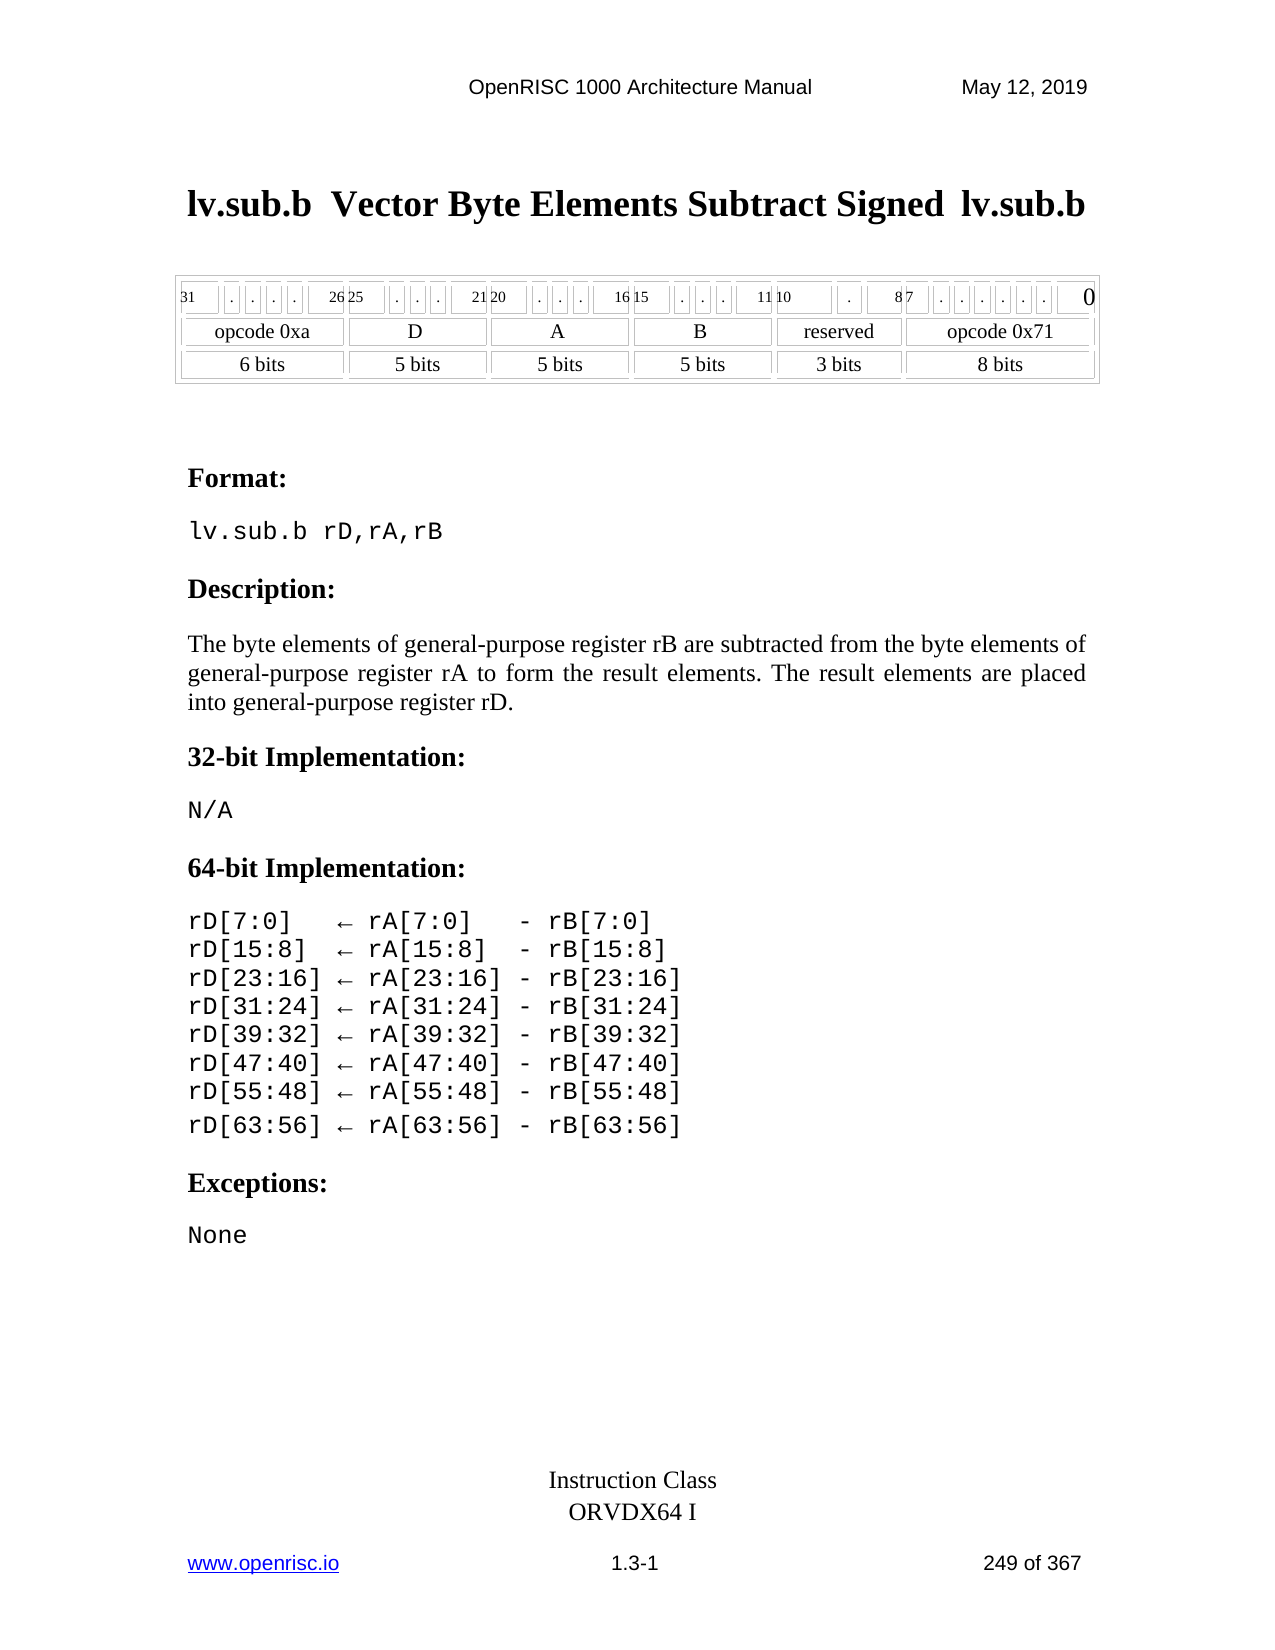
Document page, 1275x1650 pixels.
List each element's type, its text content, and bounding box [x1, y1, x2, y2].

text Exceptions: [187, 1166, 1087, 1198]
text rD[7:0] ← rA[7:0] - rB[7:0] rD[15:8] ← rA[15:8] - rB[15:8] rD[23:16] ← rA[23:16] - rB[23:16] rD[31:24] ← rA[31:24] - rB[31:24] rD[39:32] ← rA[39:32] - rB[39:32] rD[47:40] ← rA[47:40] - rB[47:40] rD[55:48] ← rA[55:48] - rB[55:48] rD[63:56] ← rA[63:56] - rB[63:56] [187, 908, 1087, 1141]
text 32-bit Implementation: [187, 740, 1087, 773]
text Description: [187, 572, 1087, 604]
text N/A [187, 798, 1087, 826]
text Format: [187, 461, 1087, 493]
text None [187, 1223, 1087, 1251]
text 64-bit Implementation: [187, 851, 1087, 883]
text lv.sub.b rD,rA,rB [187, 518, 1087, 547]
text The byte elements of general-purpose register rB are subtracted from the byte elements of general-purpose register rA to form the result elements. The result elements are placed into general-purpose register rD. [187, 629, 1087, 715]
